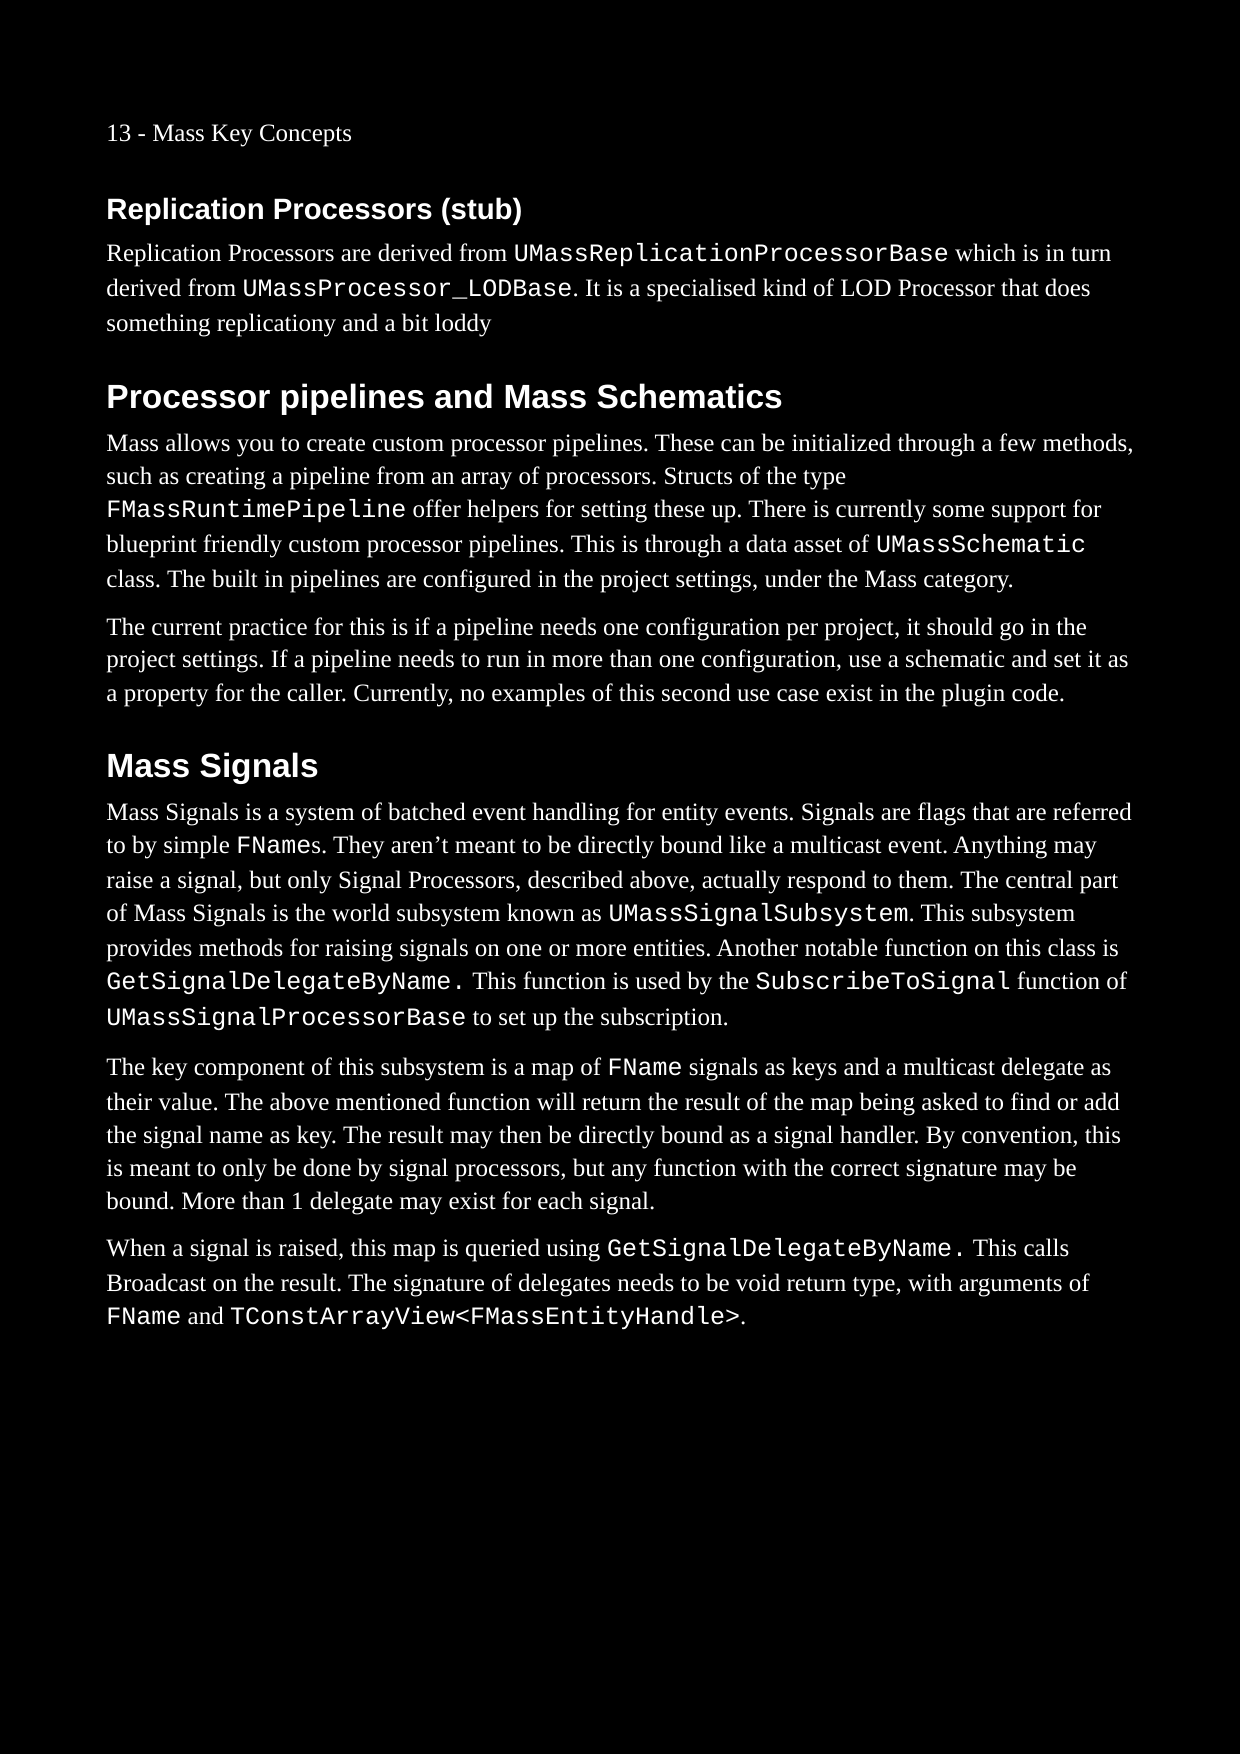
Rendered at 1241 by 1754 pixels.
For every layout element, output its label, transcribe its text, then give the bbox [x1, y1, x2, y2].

subtitle Processor pipelines and Mass Schematics [106, 377, 1134, 415]
text The key component of this subsystem is a map of FName signals as keys and a multicast delegate as their value. The above mentioned function will return the result of the map being asked to find or add the signal name as key. The result may then be directly bound as a signal handler. By convention, this is meant to only be done by signal processors, but any function with the correct signature may be bound. More than 1 delegate may exist for each signal. [106, 1052, 1134, 1214]
text Mass Signals is a system of batched event handling for entity events. Signals are flags that are referred to by simple FNames. They aren’t meant to be directly bound like a multicast event. Anything may raise a signal, but only Signal Processors, described above, actually respond to them. The central part of Mass Signals is the world subsystem known as UMassSignalSubsystem. This subsystem provides methods for raising signals on one or more entities. Another notable function on this class is GetSignalDelegateByName. This function is used by the SubscribeToSignal function of UMassSignalProcessorBase to set up the subscription. [106, 797, 1134, 1032]
text The current practice for this is if a pipeline needs one configuration per project, it should go in the project settings. If a pipeline needs to run in more than one configuration, use a schematic and set it as a property for the caller. Currently, no examples of this second use case exist in the plugin code. [106, 612, 1134, 706]
text Mass allows you to create custom processor pipelines. These can be initialized through a few methods, such as creating a pipeline from an array of processors. Structs of the type FMassRuntimePipeline offer helpers for setting these up. There is currently some support for blueprint friendly custom processor pipelines. This is through a data asset of UMassSchematic class. The built in pipelines are configured in the project settings, under the Mass category. [106, 428, 1134, 593]
text When a signal is raised, this map is queried using GetSignalDelegateByName. This calls Broadcast on the result. The signature of delegates needs to be void return type, with arguments of FName and TConstArrayView<FMassEntityHandle>. [106, 1233, 1134, 1332]
subtitle Mass Signals [106, 746, 1134, 785]
text Replication Processors are derived from UMassReplicationProcessorBase which is in turn derived from UMassProcessor_LODBase. It is a specialised kind of LOD Processor that does something replicationy and a bit loddy [106, 238, 1134, 337]
subtitle Replication Processors (stub) [106, 192, 1134, 225]
